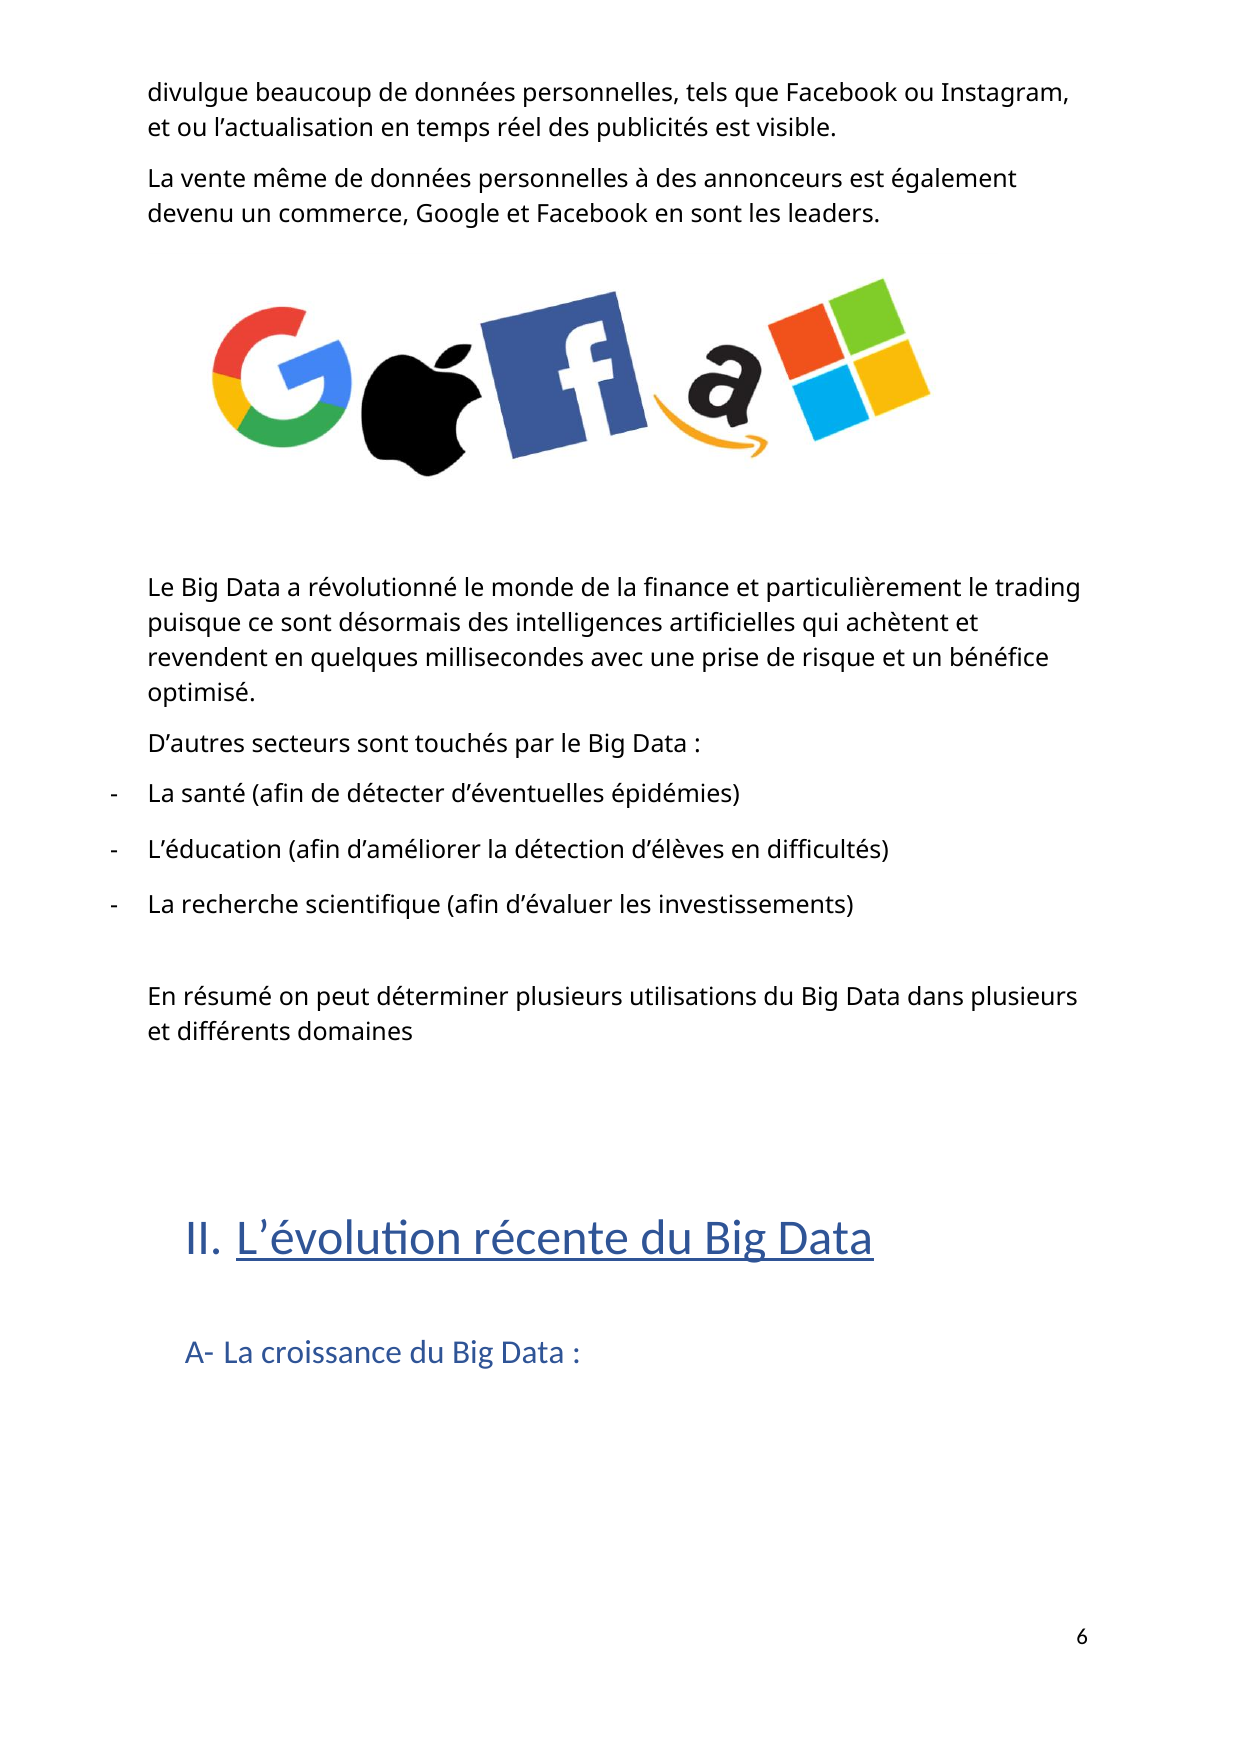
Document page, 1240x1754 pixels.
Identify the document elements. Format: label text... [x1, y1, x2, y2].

text Le Big Data a révolutionné le monde de la finance et particulièrement le trading puisque ce sont désormais des intelligences artificielles qui achètent et revendent en quelques millisecondes avec une prise de risque et un bénéfice optimisé. [147, 569, 1092, 708]
text D’autres secteurs sont touchés par le Big Data : [147, 726, 1136, 759]
subtitle II. L’évolution récente du Big Data [184, 1206, 1136, 1267]
text En résumé on peut déterminer plusieurs utilisations du Big Data dans plusieurs et différents domaines [147, 978, 1092, 1047]
list La recherche scientifique (afin d’évaluer les investissements) [110, 887, 1092, 921]
list L’éducation (afin d’améliorer la détection d’élèves en difficultés) [110, 832, 1092, 866]
subtitle A- La croissance du Big Data : [184, 1331, 1136, 1371]
text La vente même de données personnelles à des annonceurs est également devenu un commerce, Google et Facebook en sont les leaders. [147, 161, 1092, 230]
text divulgue beaucoup de données personnelles, tels que Facebook ou Instagram, et ou l’actualisation en temps réel des publicités est visible. [147, 75, 1092, 144]
list La santé (afin de détecter d’éventuelles épidémies) [110, 776, 1092, 810]
